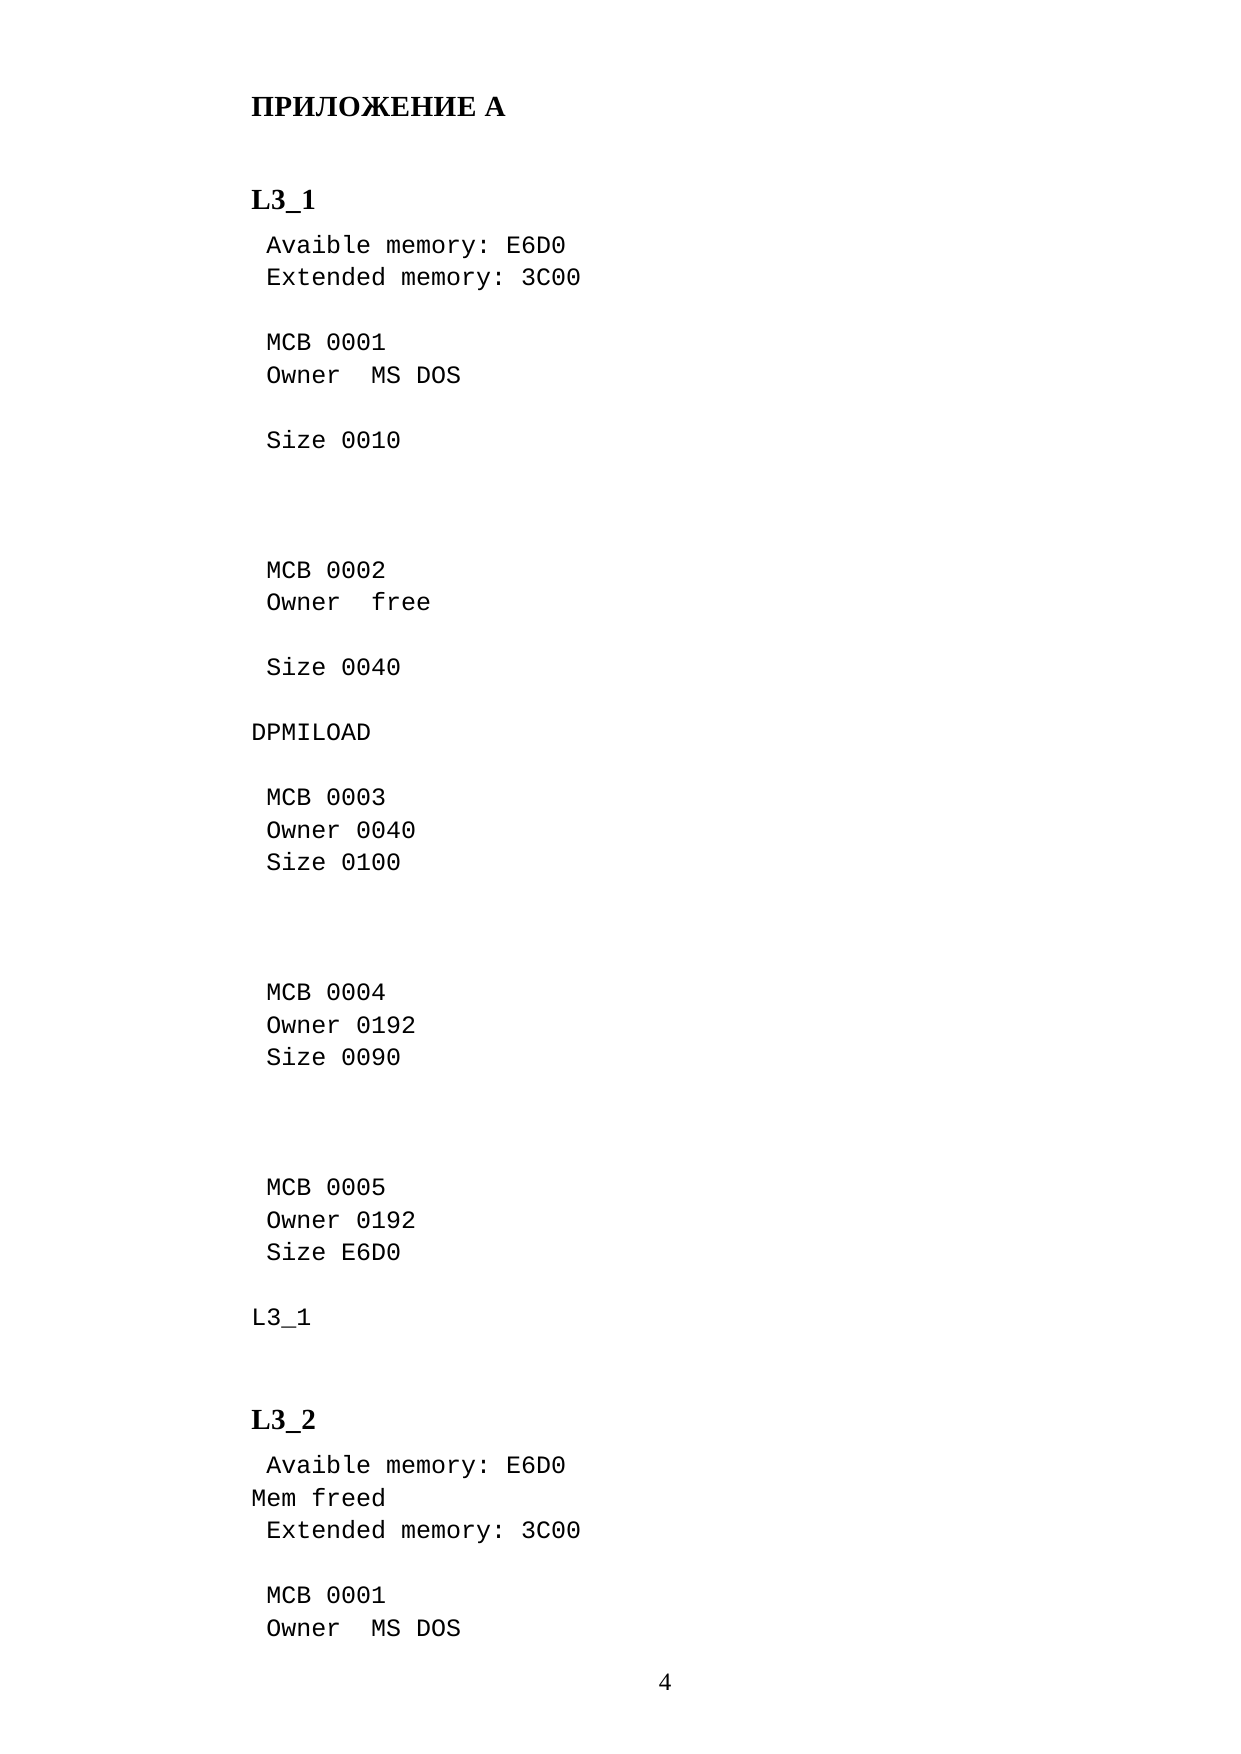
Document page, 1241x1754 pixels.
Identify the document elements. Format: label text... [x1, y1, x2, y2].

text Owner 0040 [177, 817, 1152, 846]
text Avaible memory: E6D0 [177, 1453, 1152, 1481]
text L3_1 [177, 182, 1152, 216]
text Приложение А [177, 89, 1152, 122]
text MCB 0003 [177, 785, 1152, 813]
text Size 0100 [177, 850, 1152, 878]
text Size E6D0 [177, 1240, 1152, 1268]
text Owner MS DOS [177, 362, 1152, 391]
text Extended memory: 3C00 [177, 265, 1152, 293]
text Owner 0192 [177, 1207, 1152, 1236]
text Size 0040 [177, 655, 1152, 683]
text L3_1 [177, 1305, 1152, 1333]
text Owner 0192 [177, 1012, 1152, 1041]
text MCB 0002 [177, 557, 1152, 586]
text DPMILOAD [177, 720, 1152, 748]
text Extended memory: 3C00 [177, 1518, 1152, 1546]
text MCB 0005 [177, 1175, 1152, 1203]
text MCB 0004 [177, 980, 1152, 1008]
text Mem freed [177, 1485, 1152, 1513]
text Owner MS DOS [177, 1615, 1152, 1643]
text L3_2 [177, 1402, 1152, 1436]
text Avaible memory: E6D0 [177, 232, 1152, 261]
text Size 0090 [177, 1045, 1152, 1073]
text Size 0010 [177, 427, 1152, 456]
text MCB 0001 [177, 1583, 1152, 1611]
text MCB 0001 [177, 330, 1152, 358]
text Owner free [177, 590, 1152, 618]
